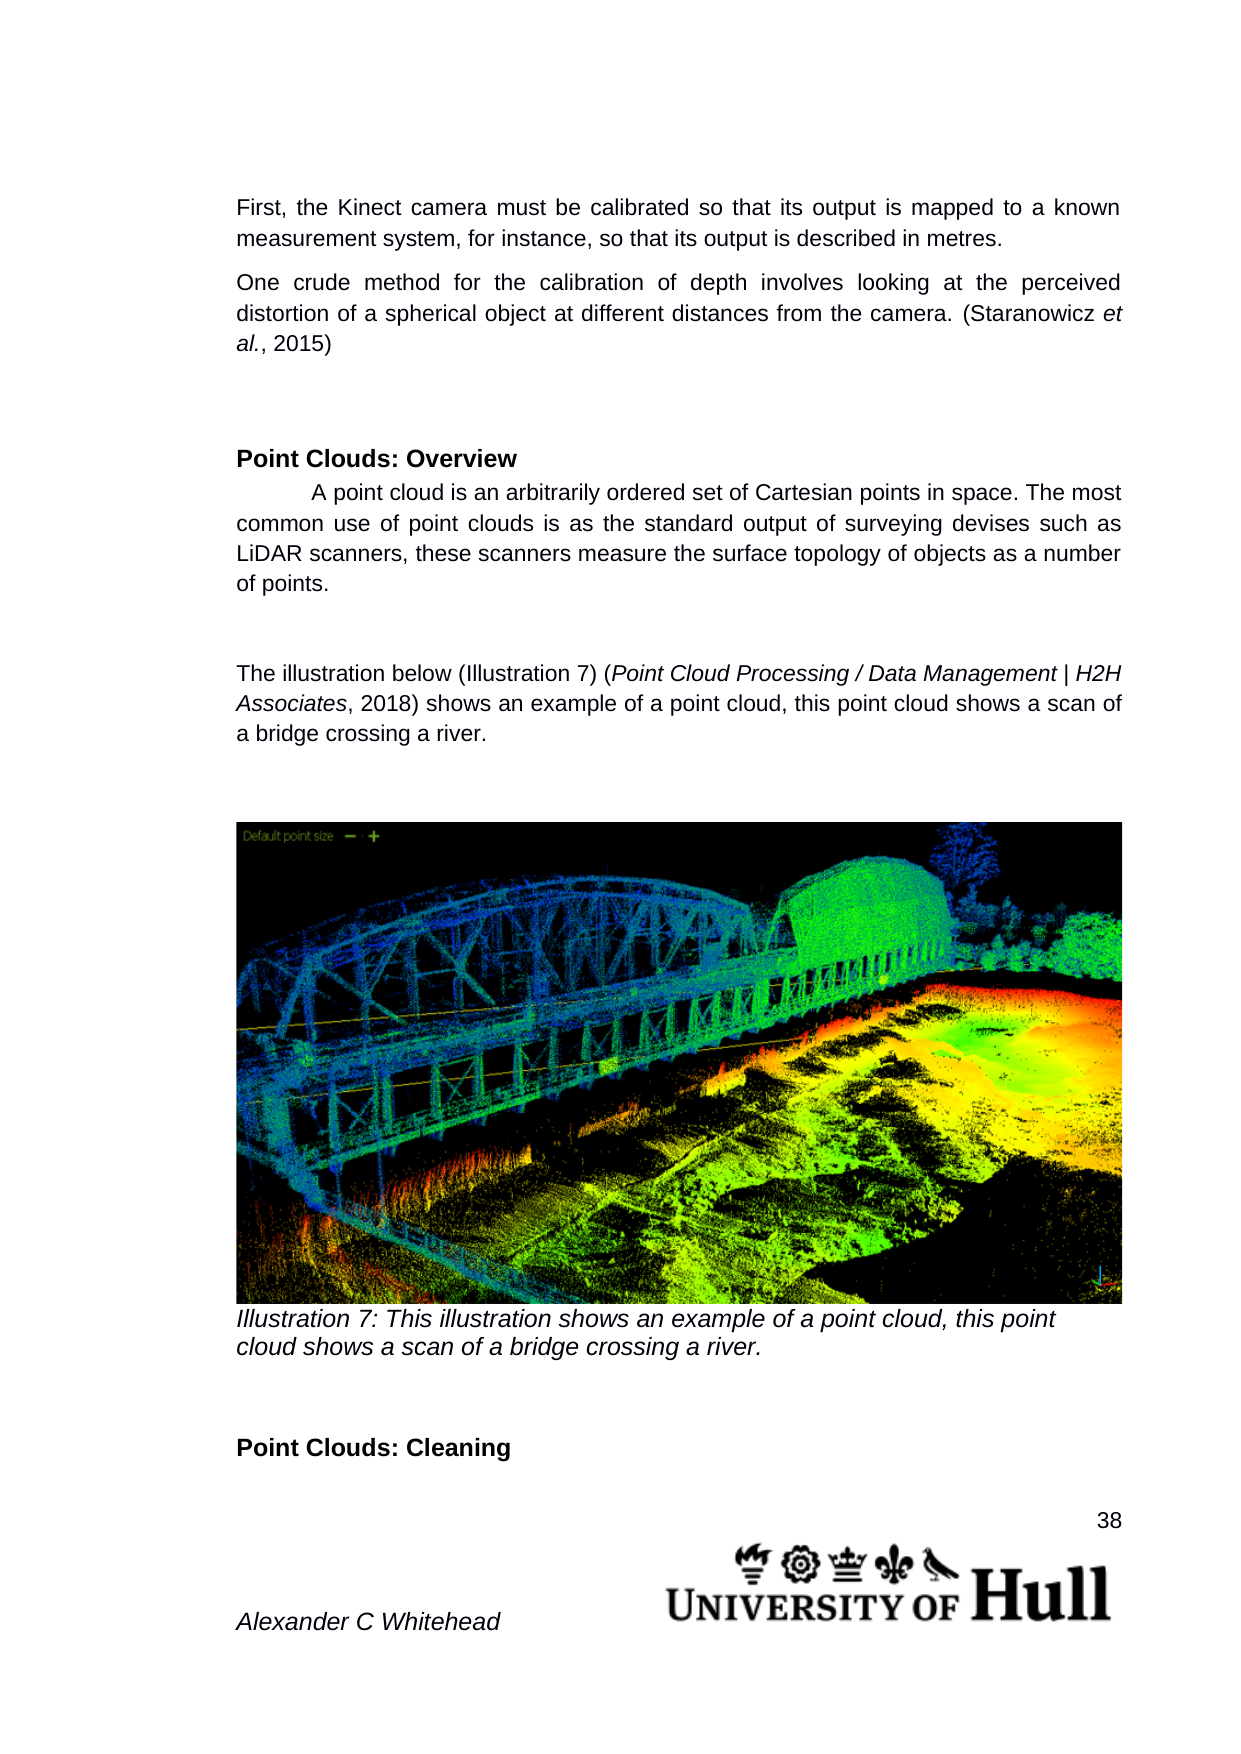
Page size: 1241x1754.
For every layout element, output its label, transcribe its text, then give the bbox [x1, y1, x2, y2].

picture [632, 915, 661, 982]
picture [677, 978, 683, 988]
picture [273, 1136, 280, 1142]
picture [293, 1052, 317, 1067]
picture [659, 1533, 1119, 1631]
picture [269, 1076, 277, 1082]
picture [375, 1060, 386, 1067]
picture [325, 1071, 332, 1078]
picture [497, 1030, 516, 1044]
picture [524, 977, 532, 982]
picture [647, 996, 660, 1002]
picture [659, 913, 665, 925]
picture [630, 983, 643, 996]
subtitle Point Clouds: Overview [236, 444, 1122, 473]
subtitle Point Clouds: Cleaning [236, 1433, 1122, 1462]
picture [518, 1028, 533, 1035]
text One crude method for the calibration of depth involves looking at the perceived distortion of a spherical object at different distances from the camera. (Staranowicz et al., 2015)⁠ [236, 269, 1122, 356]
picture [540, 964, 547, 976]
text First, the Kinect camera must be calibrated so that its output is mapped to a known measurement system, for instance, so that its output is described in metres. [236, 194, 1122, 251]
picture [246, 1095, 274, 1111]
picture [700, 898, 715, 908]
picture [467, 1030, 481, 1046]
picture [314, 1043, 359, 1068]
picture [671, 997, 679, 1003]
picture [285, 1149, 294, 1156]
picture [690, 898, 700, 904]
picture [669, 973, 677, 986]
picture [295, 1069, 300, 1077]
picture [664, 887, 680, 903]
text Illustration 7: This illustration shows an example of a point cloud, this point cloud shows a scan of a bridge crossing a river. [236, 1304, 1122, 1361]
picture [624, 1004, 632, 1012]
picture [706, 932, 722, 950]
picture [573, 938, 600, 992]
picture [236, 822, 1123, 1304]
text The illustration below (Illustration 7) (Point Cloud Processing / Data Management | H2H Associates, 2018)⁠ shows an example of a point cloud, this point cloud shows a scan of a bridge crossing a river. [236, 659, 1122, 746]
picture [255, 1111, 265, 1120]
picture [262, 1069, 271, 1078]
picture [672, 991, 682, 995]
picture [423, 1048, 430, 1055]
picture [628, 915, 634, 925]
picture [277, 1091, 287, 1096]
picture [704, 916, 712, 926]
picture [611, 992, 623, 1002]
text A point cloud is an arbitrarily ordered set of Cartesian points in space. The most common use of point clouds is as the standard output of surveying devises such as LiDAR scanners, these scanners measure the surface topology of objects as a number of points. [236, 479, 1122, 596]
